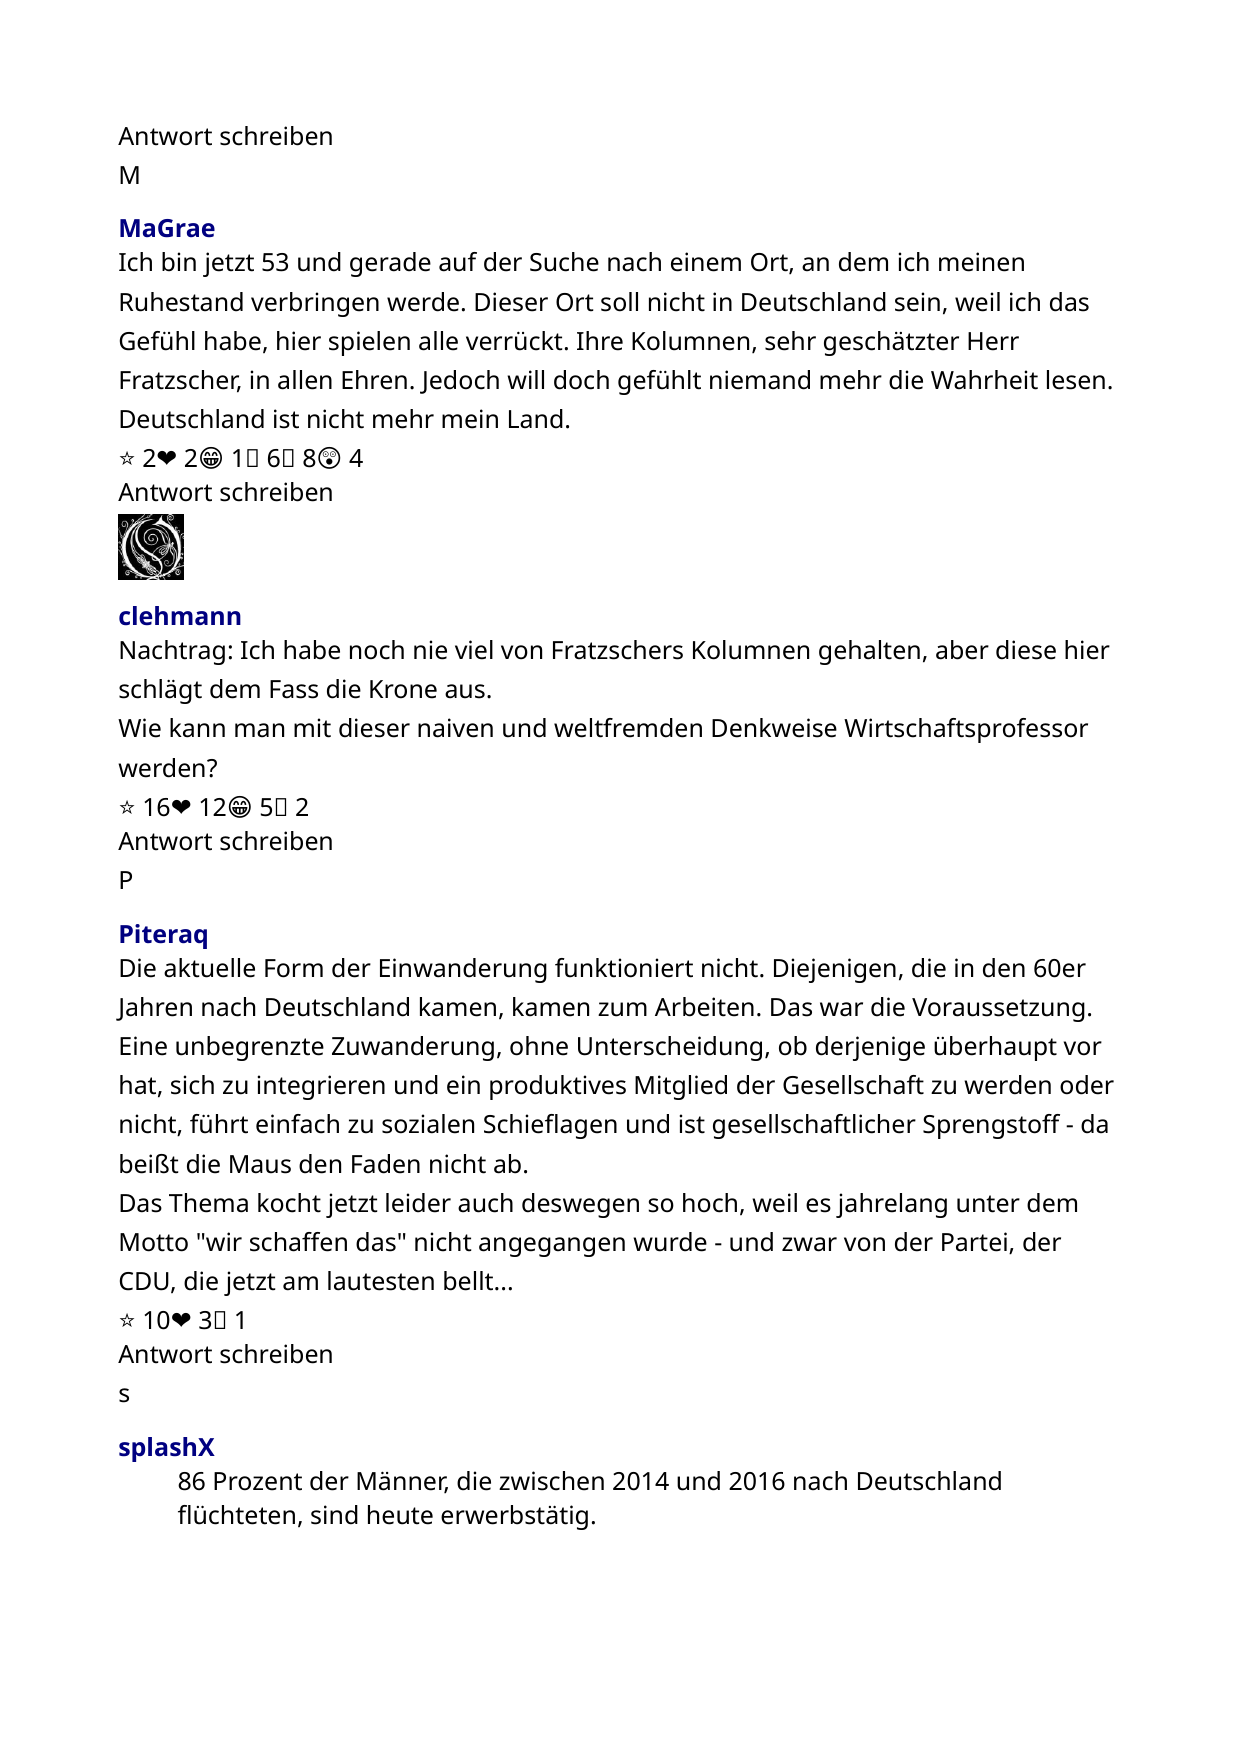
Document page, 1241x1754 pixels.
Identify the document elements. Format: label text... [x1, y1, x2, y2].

text Antwort schreiben [118, 475, 1122, 509]
text ⭐️ 16❤️ 12😁 5🤨 2 [118, 789, 1122, 823]
text P [118, 863, 1122, 897]
text Das Thema kocht jetzt leider auch deswegen so hoch, weil es jahrelang unter dem Motto "wir schaffen das" nicht angegangen wurde - und zwar von der Partei, der CDU, die jetzt am lautesten bellt... [118, 1185, 1122, 1298]
text Antwort schreiben [118, 118, 1122, 152]
text Ich bin jetzt 53 und gerade auf der Suche nach einem Ort, an dem ich meinen Ruhestand verbringen werde. Dieser Ort soll nicht in Deutschland sein, weil ich das Gefühl habe, hier spielen alle verrückt. Ihre Kolumnen, sehr geschätzter Herr Fratzscher, in allen Ehren. Jedoch will doch gefühlt niemand mehr die Wahrheit lesen. Deutschland ist nicht mehr mein Land. [118, 245, 1122, 436]
text 86 Prozent der Männer, die zwischen 2014 und 2016 nach Deutschland flüchteten, sind heute erwerbstätig. [177, 1464, 1063, 1532]
text s [118, 1376, 1122, 1410]
text Wie kann man mit dieser naiven und weltfremden Denkweise Wirtschaftsprofessor werden? [118, 711, 1122, 784]
subtitle splashX [118, 1430, 1122, 1464]
text ⭐️ 10❤️ 3🤨 1 [118, 1303, 1122, 1337]
text Nachtrag: Ich habe noch nie viel von Fratzschers Kolumnen gehalten, aber diese hier schlägt dem Fass die Krone aus. [118, 633, 1122, 706]
text ⭐️ 2❤️ 2😁 1🙁 6🤨 8😲 4 [118, 441, 1122, 475]
text Antwort schreiben [118, 823, 1122, 857]
text M [118, 157, 1122, 191]
text Antwort schreiben [118, 1337, 1122, 1371]
text Eine unbegrenzte Zuwanderung, ohne Unterscheidung, ob derjenige überhaupt vor hat, sich zu integrieren und ein produktives Mitglied der Gesellschaft zu werden oder nicht, führt einfach zu sozialen Schieflagen und ist gesellschaftlicher Sprengstoff - da beißt die Maus den Faden nicht ab. [118, 1029, 1122, 1180]
text Die aktuelle Form der Einwanderung funktioniert nicht. Diejenigen, die in den 60er Jahren nach Deutschland kamen, kamen zum Arbeiten. Das war die Voraussetzung. [118, 950, 1122, 1024]
subtitle MaGrae [118, 211, 1122, 245]
subtitle clehmann [118, 599, 1122, 633]
subtitle Piteraq [118, 916, 1122, 950]
picture [118, 514, 184, 580]
